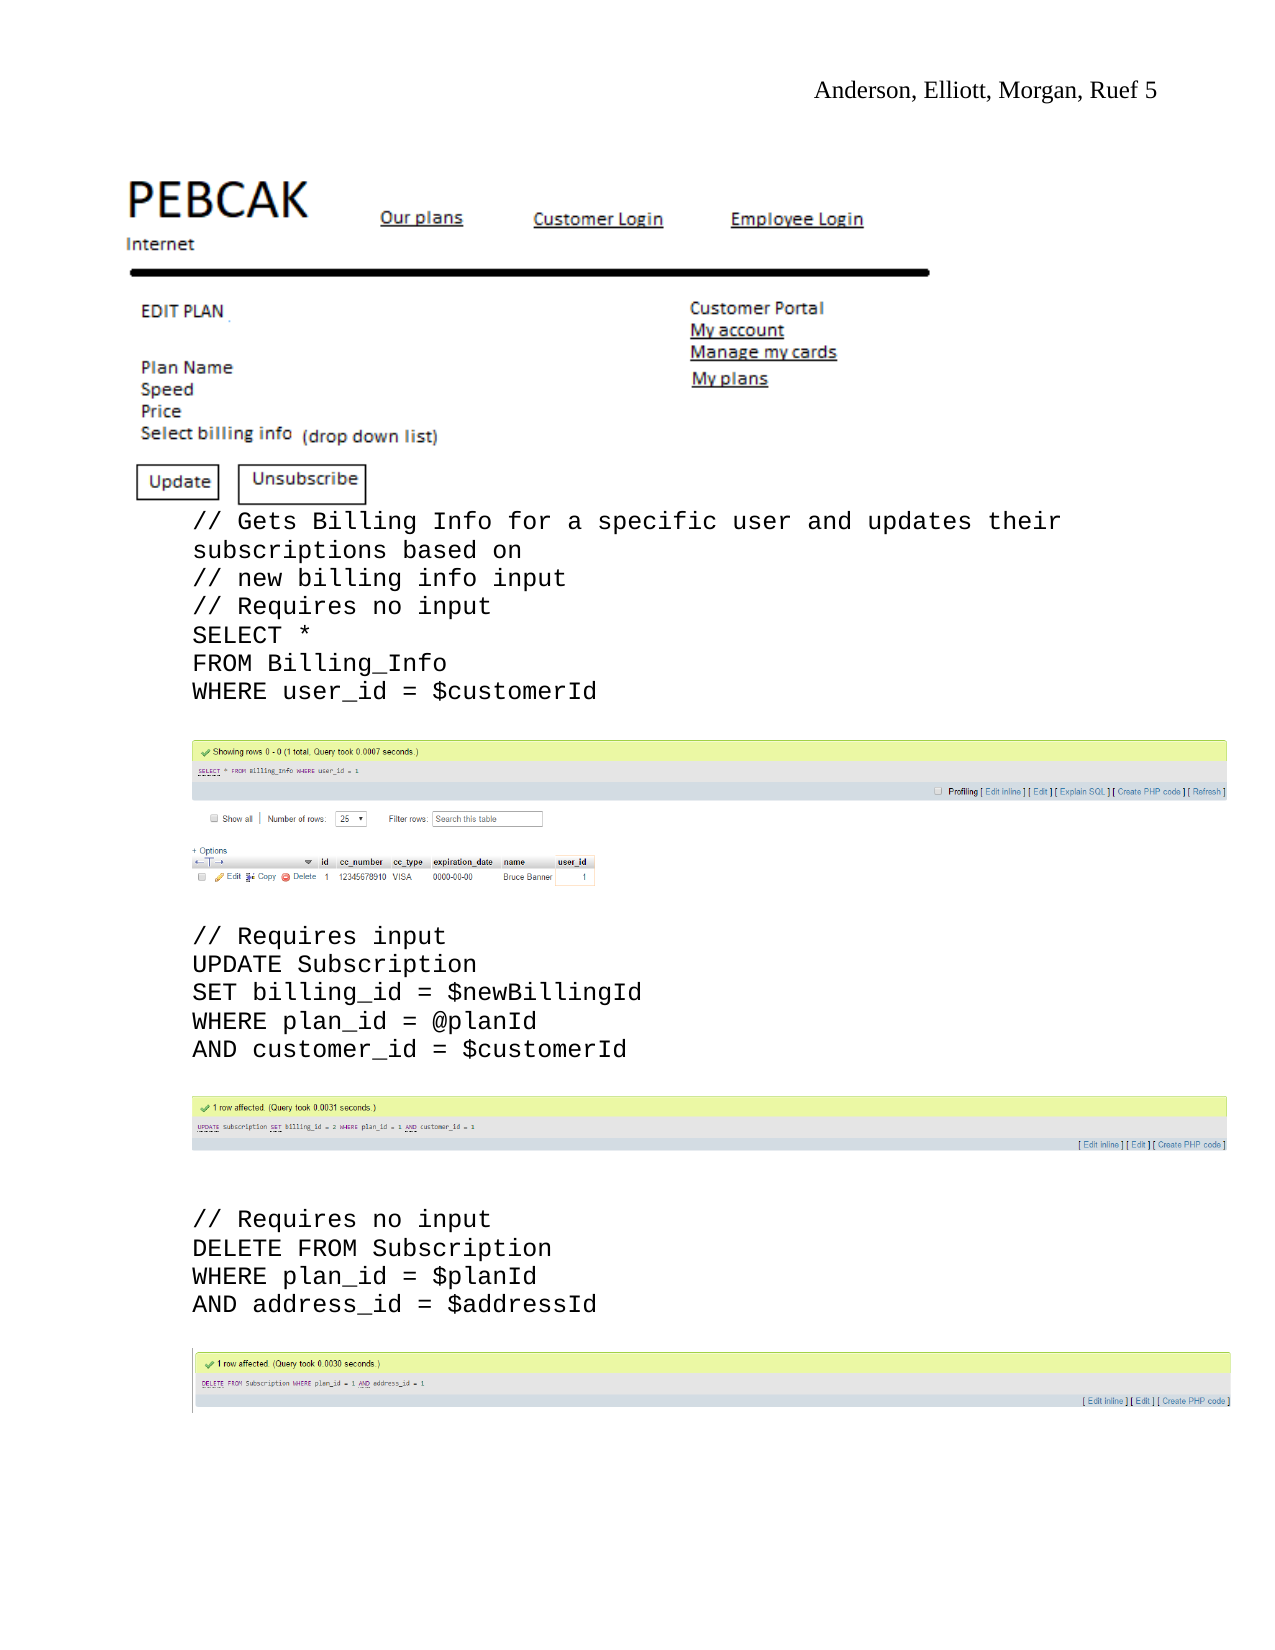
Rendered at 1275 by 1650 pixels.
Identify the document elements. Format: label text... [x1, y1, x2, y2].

text WHERE user_id = $customerId [192, 679, 1157, 707]
text AND customer_id = $customerId [192, 1037, 1157, 1065]
text // Requires no input SELECT * [192, 594, 1157, 651]
text AND address_id = $addressId [192, 1292, 1157, 1320]
text SET billing_id = $newBillingId [192, 980, 1157, 1008]
text FROM Billing_Info [192, 651, 1157, 679]
text // Gets Billing Info for a specific user and updates their subscriptions based on // new billing info input [192, 146, 1157, 594]
text DELETE FROM Subscription [192, 1235, 1157, 1264]
text UPDATE Subscription [192, 952, 1157, 980]
text // Requires no input [192, 1207, 1157, 1235]
text WHERE plan_id = @planId [192, 1008, 1157, 1037]
text // Requires input [192, 923, 1157, 952]
text WHERE plan_id = $planId [192, 1264, 1157, 1292]
